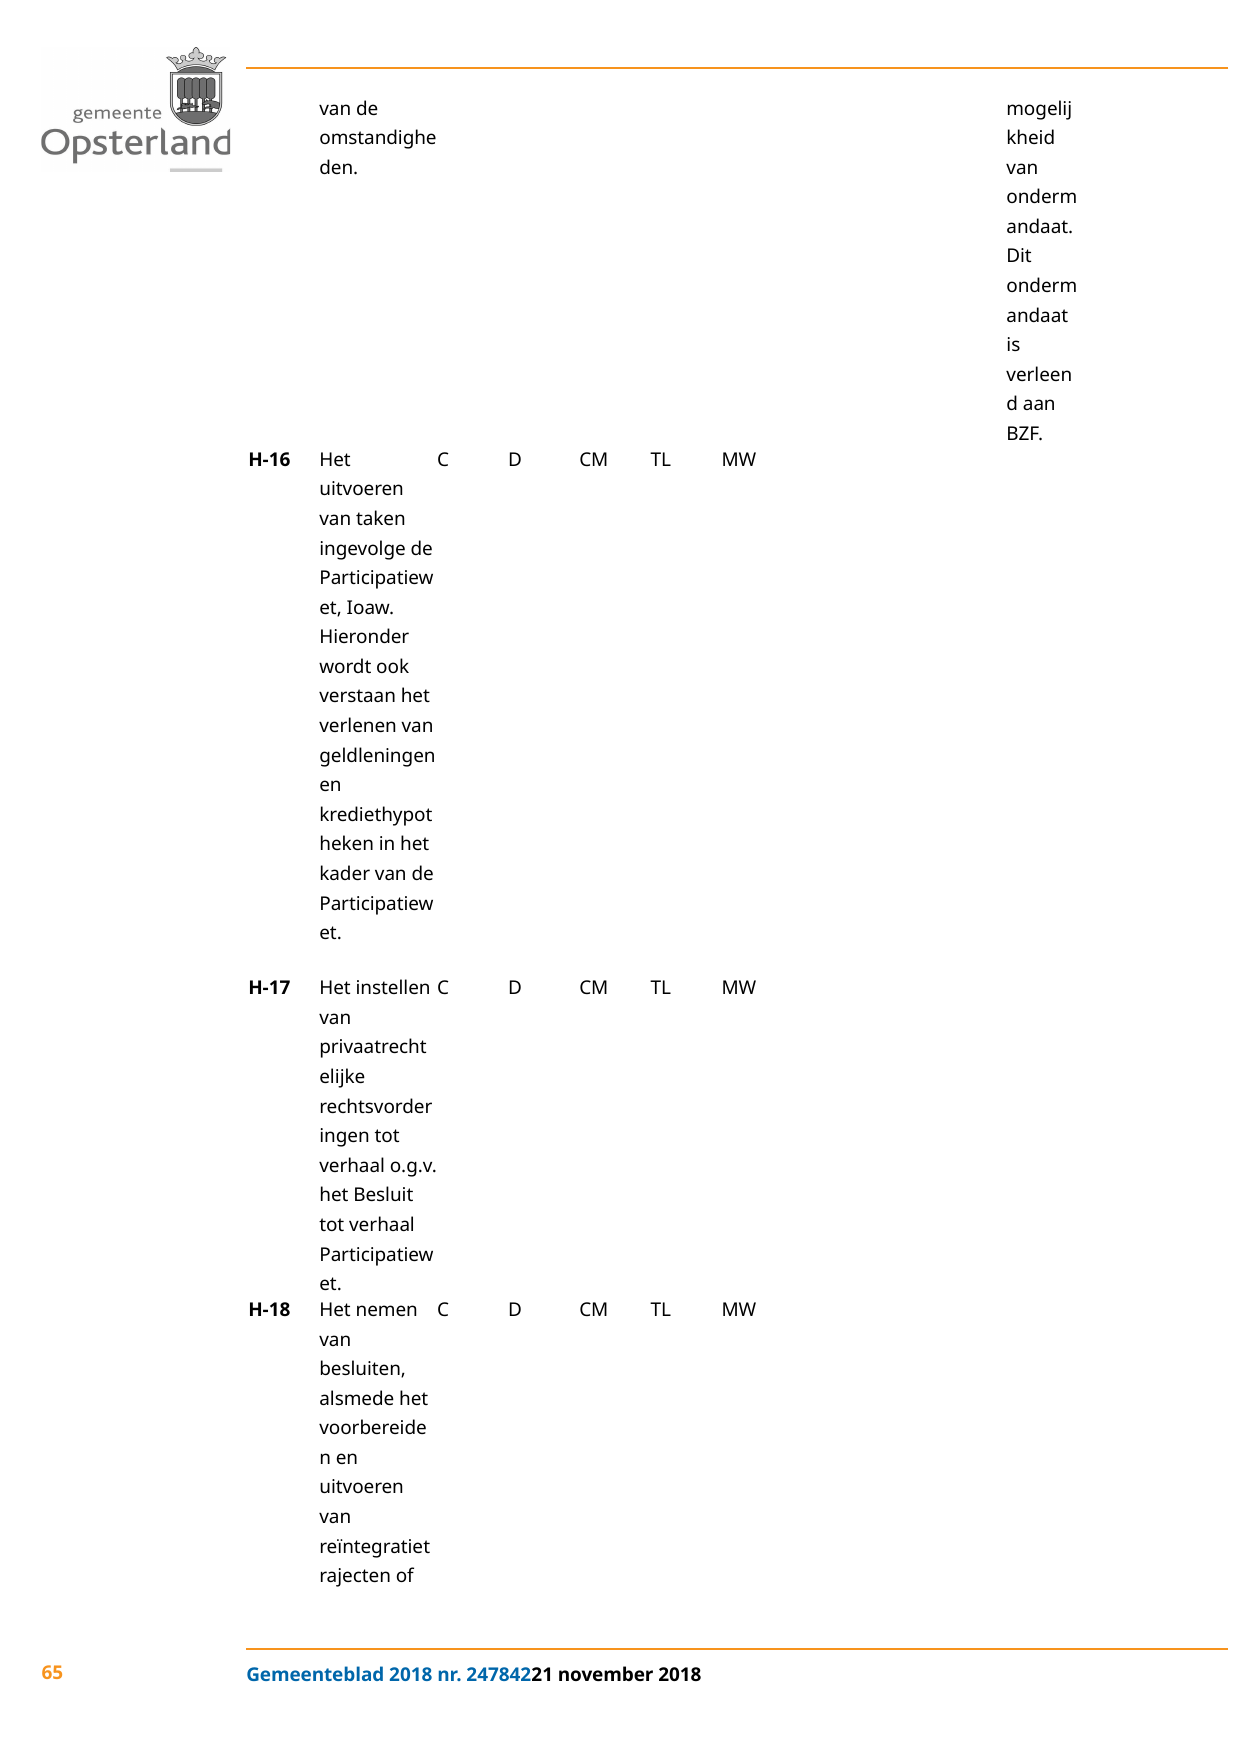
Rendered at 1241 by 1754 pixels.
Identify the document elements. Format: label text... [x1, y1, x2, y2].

picture [41, 47, 231, 172]
table_cell H-18 [248, 1296, 319, 1588]
table_cell Het instellen van privaatrechtelijke rechtsvorderingen tot verhaal o.g.v. het Besluit tot verhaal Participatiewet. [319, 975, 437, 1296]
table_cell MW [721, 975, 793, 1296]
table_cell D [508, 975, 579, 1296]
table_cell [1006, 975, 1080, 1296]
table_cell [437, 95, 508, 446]
table_cell Het uitvoeren van taken ingevolge de Participatiewet, Ioaw. Hieronder wordt ook verstaan het verlenen van geldleningen en krediethypotheken in het kader van de Participatiewet. [319, 446, 437, 974]
table_cell [1006, 446, 1080, 974]
table_cell D [508, 1296, 579, 1588]
table_cell [793, 446, 1006, 974]
table_cell [721, 95, 793, 446]
table_cell [579, 95, 650, 446]
table_cell mogelijkheid van ondermandaat. Dit ondermandaat is verleend aan BZF. [1006, 95, 1080, 446]
table_cell CM [579, 975, 650, 1296]
table_cell Het nemen van besluiten, alsmede het voorbereiden en uitvoeren van reïntegratietrajecten of [319, 1296, 437, 1588]
table_cell [1006, 1296, 1080, 1588]
table_cell MW [721, 446, 793, 974]
table_cell TL [650, 975, 721, 1296]
table_cell van de omstandigheden. [319, 95, 437, 446]
table_cell [508, 95, 579, 446]
table_cell [793, 95, 1006, 446]
table_cell CM [579, 446, 650, 974]
table_cell TL [650, 446, 721, 974]
table_cell H-17 [248, 975, 319, 1296]
table_cell [793, 975, 1006, 1296]
table_cell [650, 95, 721, 446]
table_cell [793, 1296, 1006, 1588]
table_cell D [508, 446, 579, 974]
table_cell TL [650, 1296, 721, 1588]
table_cell C [437, 975, 508, 1296]
table_cell H-16 [248, 446, 319, 974]
table_cell C [437, 446, 508, 974]
table_cell C [437, 1296, 508, 1588]
table_cell [248, 95, 319, 446]
table_cell CM [579, 1296, 650, 1588]
table_cell MW [721, 1296, 793, 1588]
